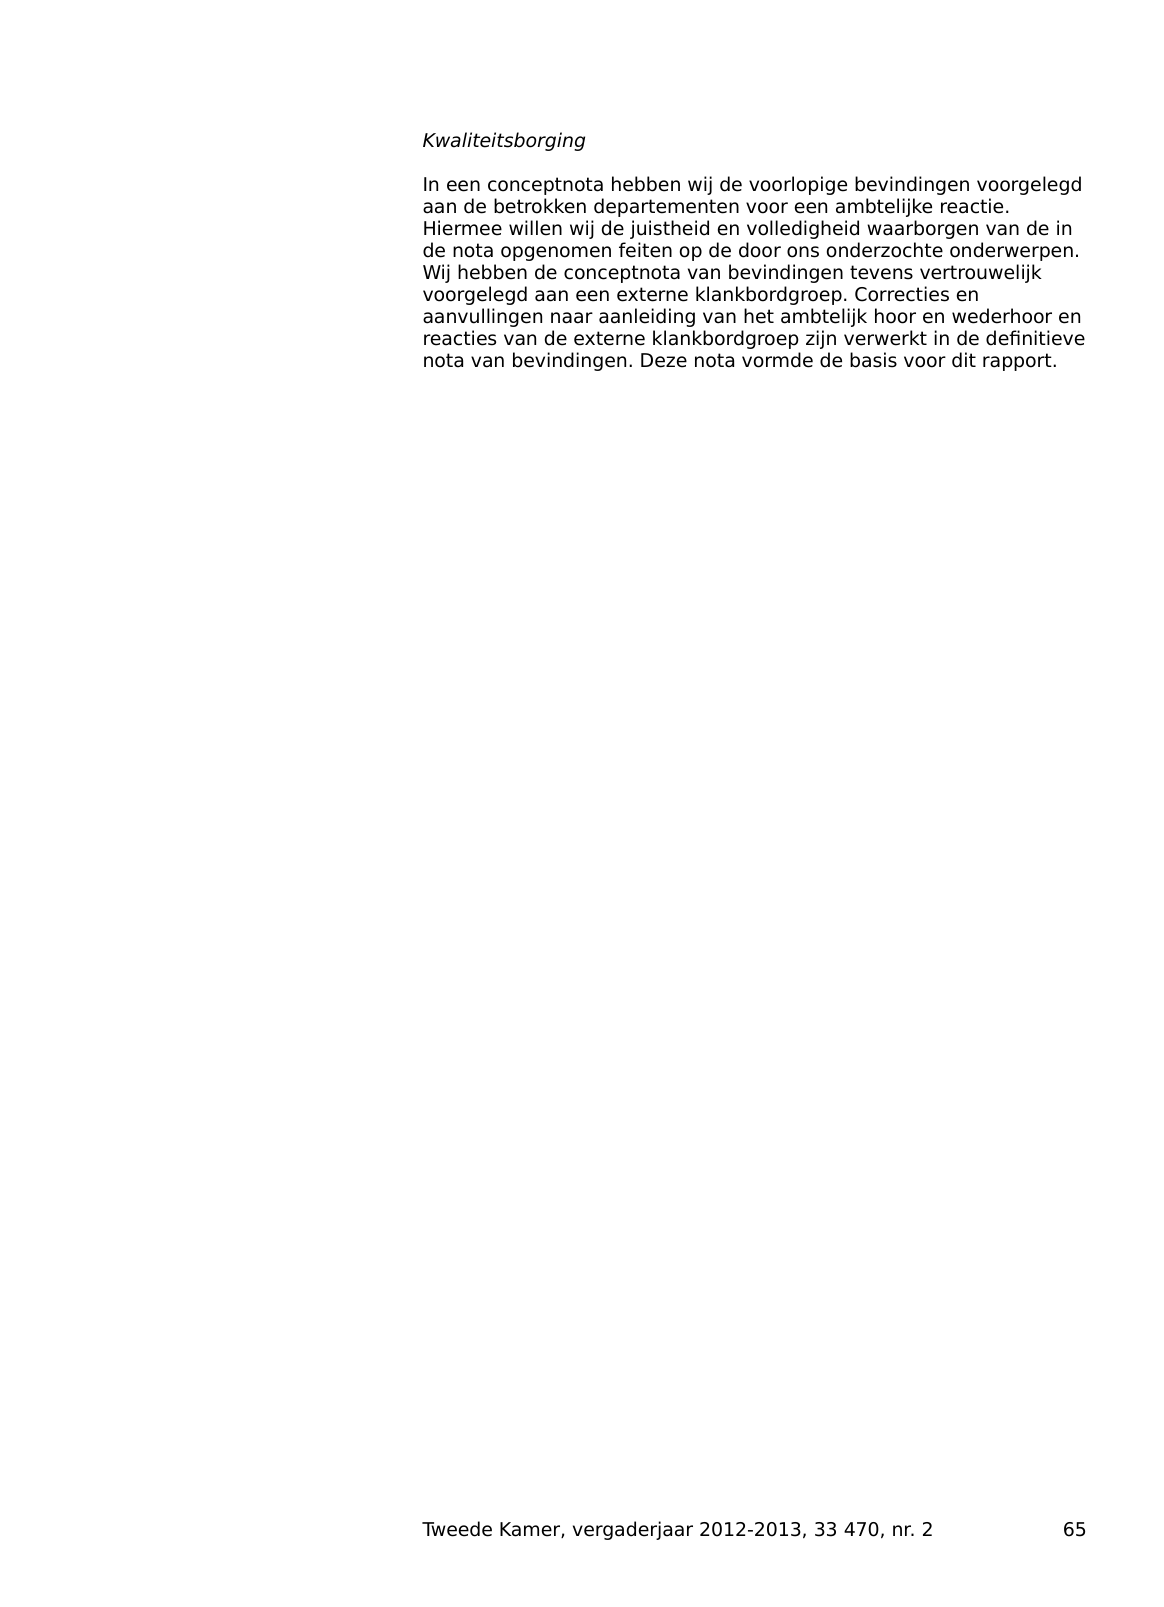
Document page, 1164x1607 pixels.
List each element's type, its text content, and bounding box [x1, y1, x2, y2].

text In een conceptnota hebben wij de voorlopige bevindingen voorgelegd aan de betrokken departementen voor een ambtelijke reactie. Hiermee willen wij de juistheid en volledigheid waarborgen van de in de nota opgenomen feiten op de door ons onderzochte onderwerpen. Wij hebben de conceptnota van bevindingen tevens vertrouwelijk voorgelegd aan een externe klankbordgroep. Correcties en aanvullingen naar aanleiding van het ambtelijk hoor en wederhoor en reacties van de externe klankbordgroep zijn verwerkt in de definitieve nota van bevindingen. Deze nota vormde de basis voor dit rapport. [422, 174, 1087, 372]
subtitle Kwaliteitsborging [422, 130, 1087, 152]
